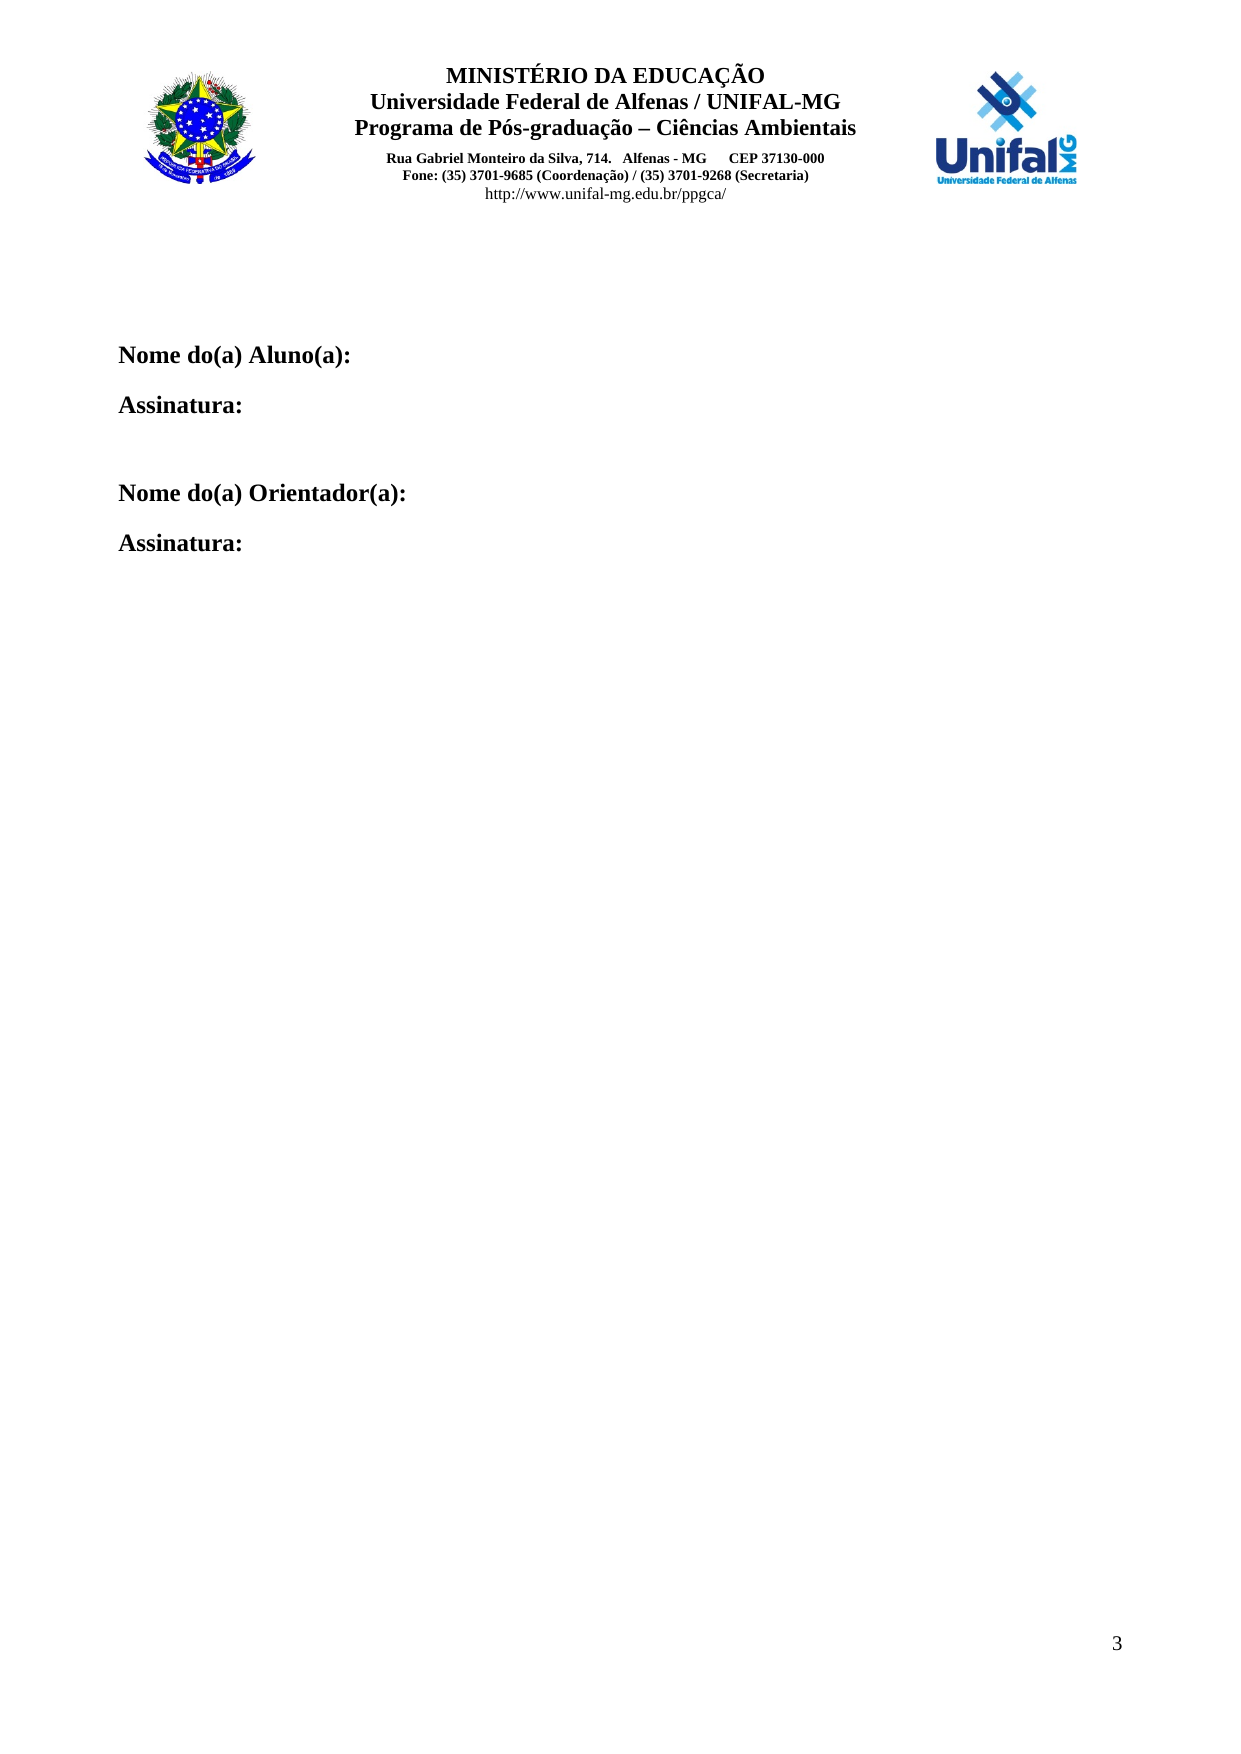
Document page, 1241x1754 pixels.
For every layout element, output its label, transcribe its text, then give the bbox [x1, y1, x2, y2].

text Assinatura: [118, 390, 1122, 419]
picture [936, 71, 1077, 184]
text Assinatura: [118, 528, 1122, 556]
text Nome do(a) Orientador(a): [118, 478, 1122, 507]
text Nome do(a) Aluno(a): [118, 341, 1122, 369]
picture [143, 71, 256, 184]
picture [1073, 158, 1077, 168]
